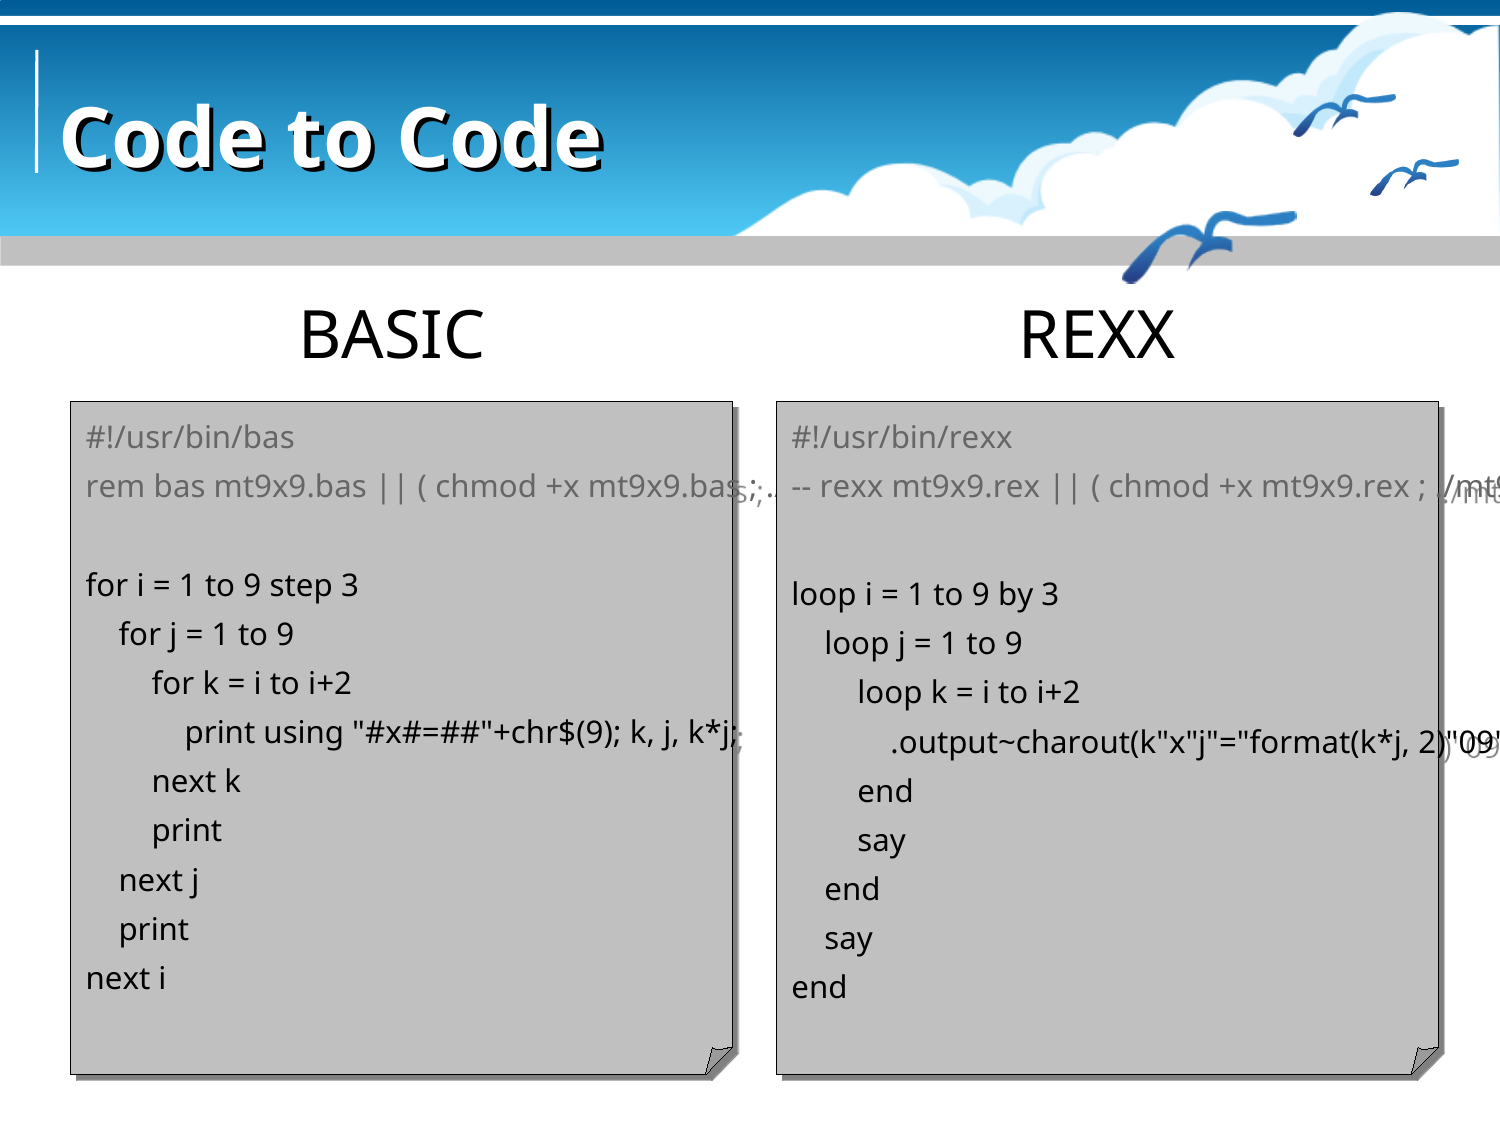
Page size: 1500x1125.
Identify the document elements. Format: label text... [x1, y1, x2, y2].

picture [730, 12, 1500, 284]
text_box #!/usr/bin/bas rem bas mt9x9.bas || ( chmod +x mt9x9.bas ; ./mt9x9.bas ) for i = 1 to 9 step 3 for j = 1 to 9 for k = i to i+2 print using "#x#=##"+chr$(9); k, j, k*j; next k print next j print next i [70, 401, 733, 1075]
text_box #!/usr/bin/rexx -- rexx mt9x9.rex || ( chmod +x mt9x9.rex ; ./mt9x9.rex ) loop i = 1 to 9 by 3 loop j = 1 to 9 loop k = i to i+2 .output~charout(k"x"j"="format(k*j, 2)"09"x) end say end say end [776, 401, 1439, 1075]
title Code to Code [59, 86, 1465, 186]
text_box BASIC [283, 283, 556, 388]
text_box REXX [1003, 283, 1270, 388]
